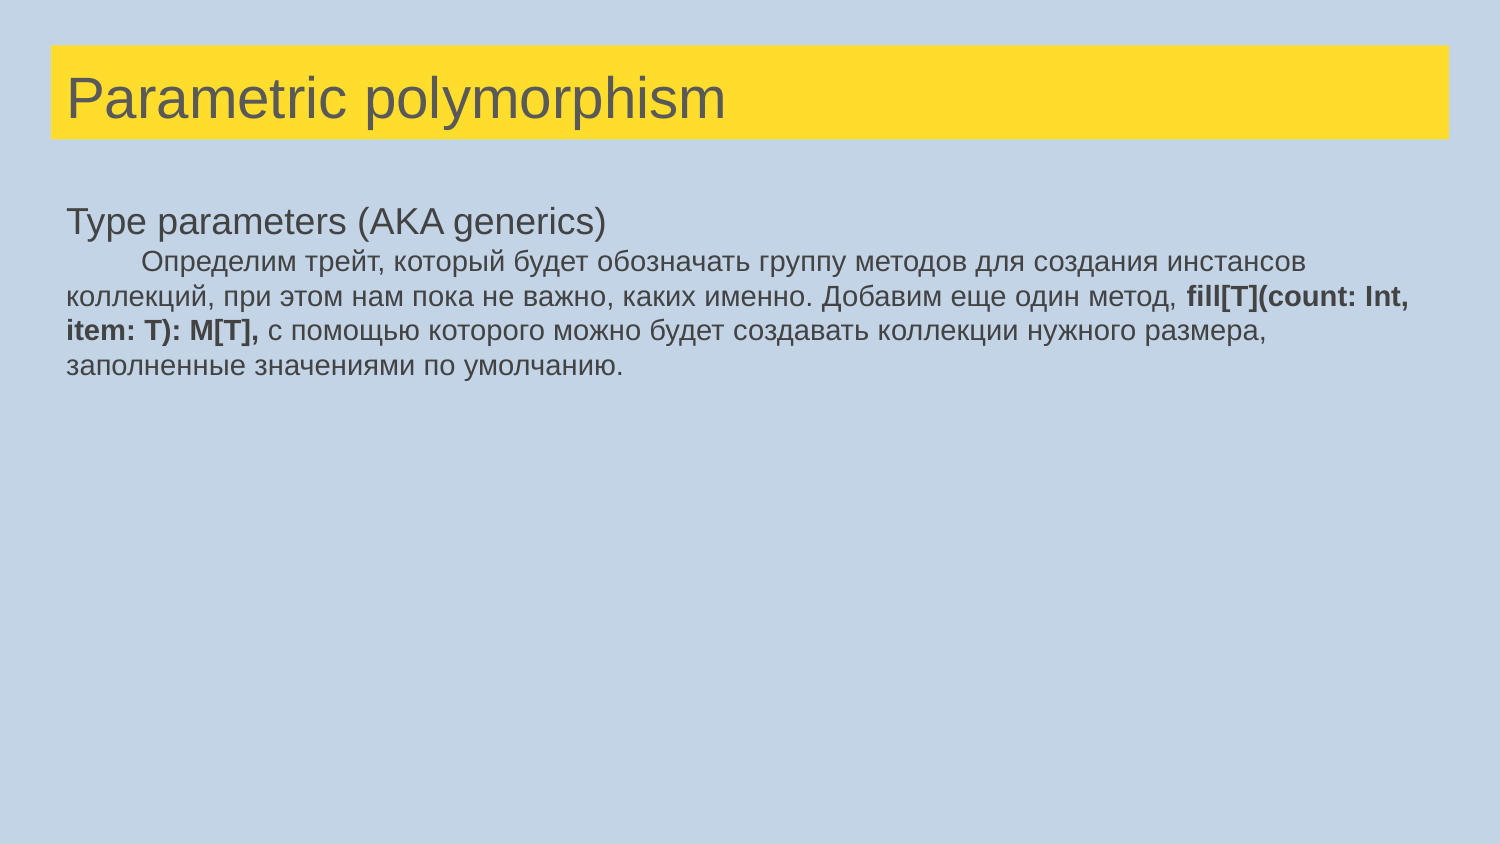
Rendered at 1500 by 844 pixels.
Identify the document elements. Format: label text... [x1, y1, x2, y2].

title Parametric polymorphism [51, 45, 1449, 140]
text_box Type parameters (AKA generics) Определим трейт, который будет обозначать группу методов для создания инстансов коллекций, при этом нам пока не важно, каких именно. Добавим еще один метод, fill[T](count: Int, item: T): M[T], с помощью которого можно будет создавать коллекции нужного размера, заполненные значениями по умолчанию. [51, 181, 1449, 749]
